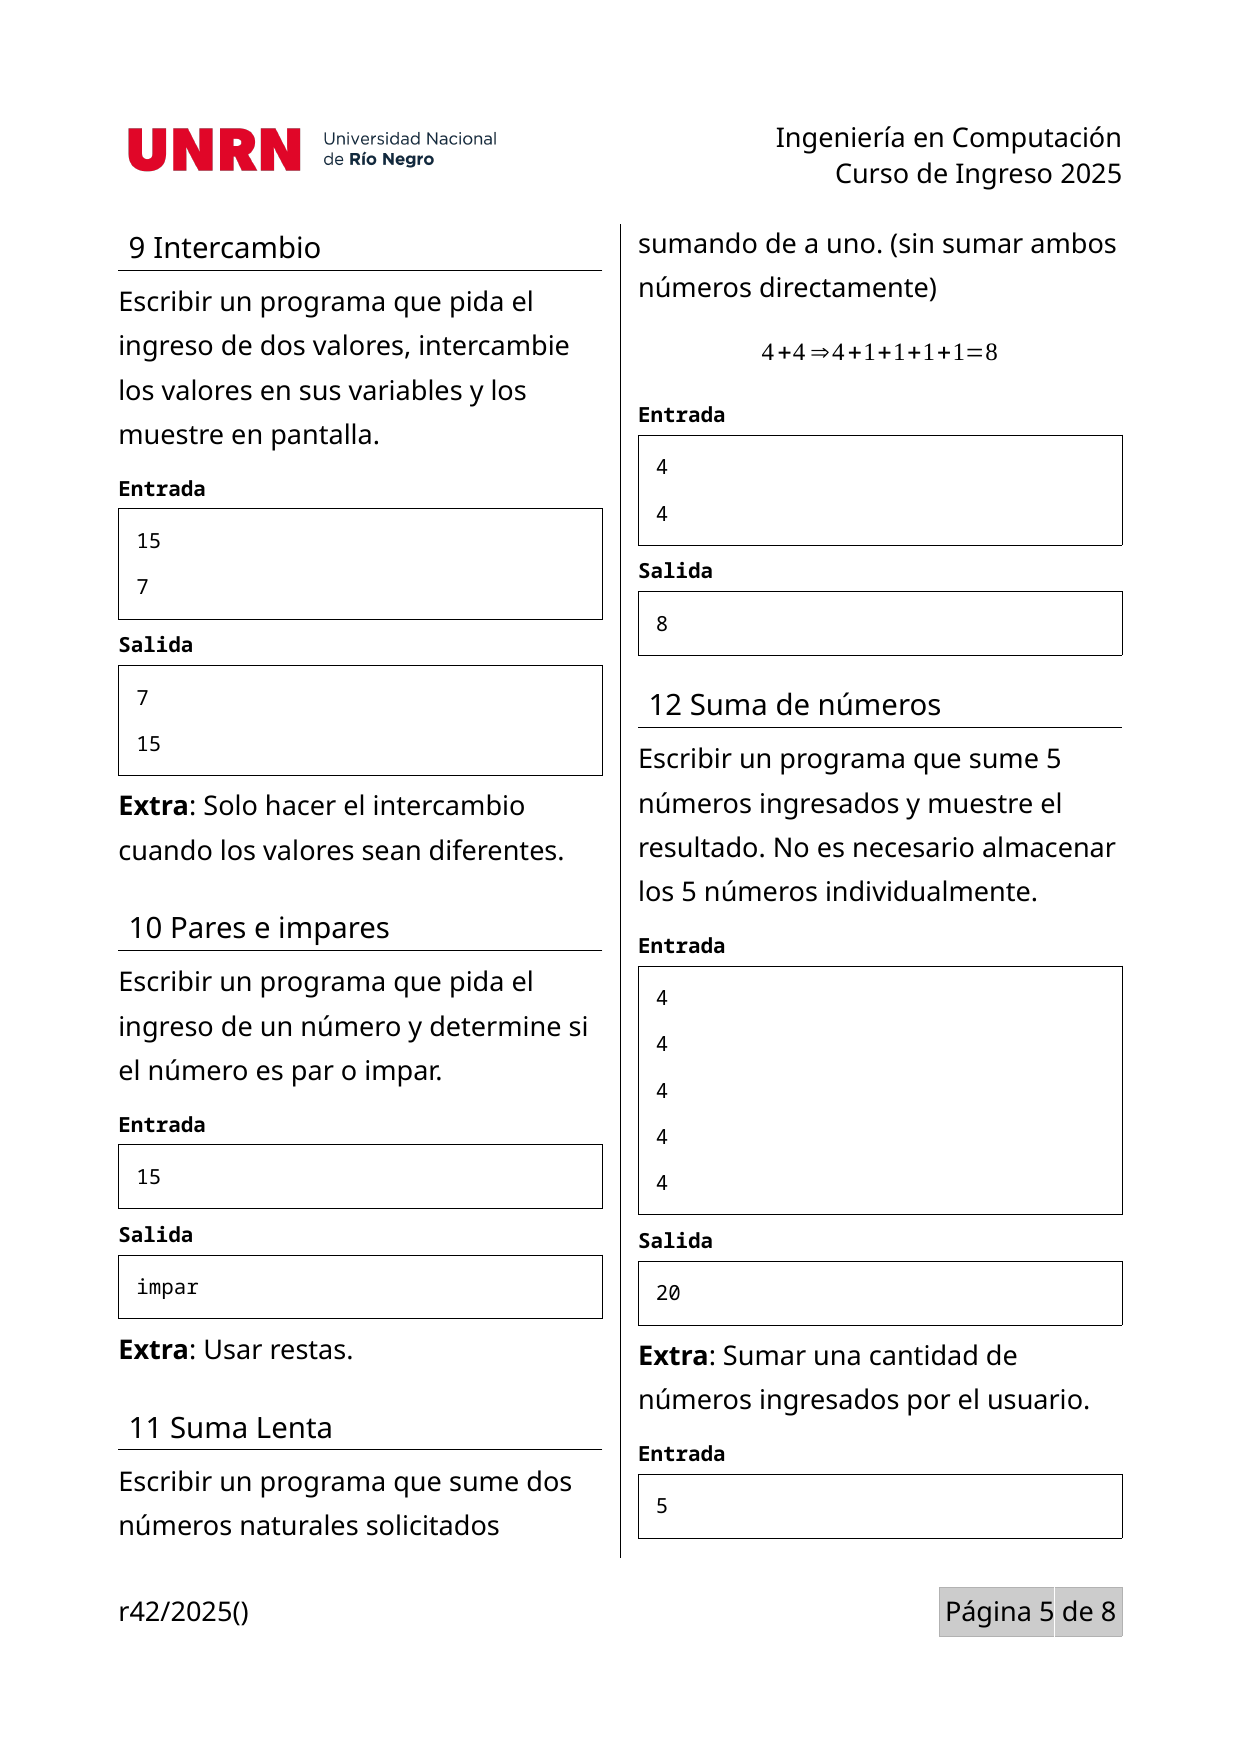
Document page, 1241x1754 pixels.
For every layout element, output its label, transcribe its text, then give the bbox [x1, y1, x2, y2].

text 4 [639, 1104, 1122, 1151]
text Entrada [118, 1110, 602, 1138]
text Salida [638, 1226, 1122, 1255]
text Escribir un programa que sume 5 números ingresados y muestre el resultado. No es necesario almacenar los 5 números individualmente. [638, 740, 1122, 909]
text 4 [639, 436, 1122, 481]
text 4 [639, 1012, 1122, 1058]
text Extra: Solo hacer el intercambio cuando los valores sean diferentes. [118, 787, 602, 868]
subtitle Pares e impares [118, 904, 602, 950]
text Entrada [638, 1439, 1122, 1468]
text 15 [119, 509, 602, 554]
text impar [119, 1256, 602, 1318]
subtitle Suma de números [638, 681, 1122, 727]
text Salida [118, 630, 602, 659]
text 4 [639, 481, 1122, 545]
text 4 [639, 1151, 1122, 1214]
text 20 [639, 1262, 1122, 1325]
text sumando de a uno. (sin sumar ambos números directamente) [638, 224, 1122, 305]
text Entrada [638, 931, 1122, 959]
text 7 [119, 666, 602, 711]
text Entrada [638, 400, 1122, 429]
subtitle Intercambio [118, 224, 602, 270]
text Escribir un programa que pida el ingreso de dos valores, intercambie los valores en sus variables y los muestre en pantalla. [118, 283, 602, 452]
text Salida [638, 557, 1122, 585]
text Extra: Usar restas. [118, 1330, 602, 1367]
text Entrada [118, 474, 602, 502]
text Escribir un programa que sume dos números naturales solicitados [118, 1462, 602, 1543]
text Extra: Sumar una cantidad de números ingresados por el usuario. [638, 1337, 1122, 1418]
text 5 [639, 1475, 1122, 1538]
text Salida [118, 1220, 602, 1248]
text 4 [639, 967, 1122, 1012]
text 15 [119, 711, 602, 775]
subtitle Suma Lenta [118, 1404, 602, 1449]
picture [118, 118, 505, 180]
text 8 [639, 592, 1122, 655]
text Escribir un programa que pida el ingreso de un número y determine si el número es par o impar. [118, 963, 602, 1088]
text 4 [639, 1058, 1122, 1104]
text 15 [119, 1145, 602, 1208]
text 7 [119, 554, 602, 619]
